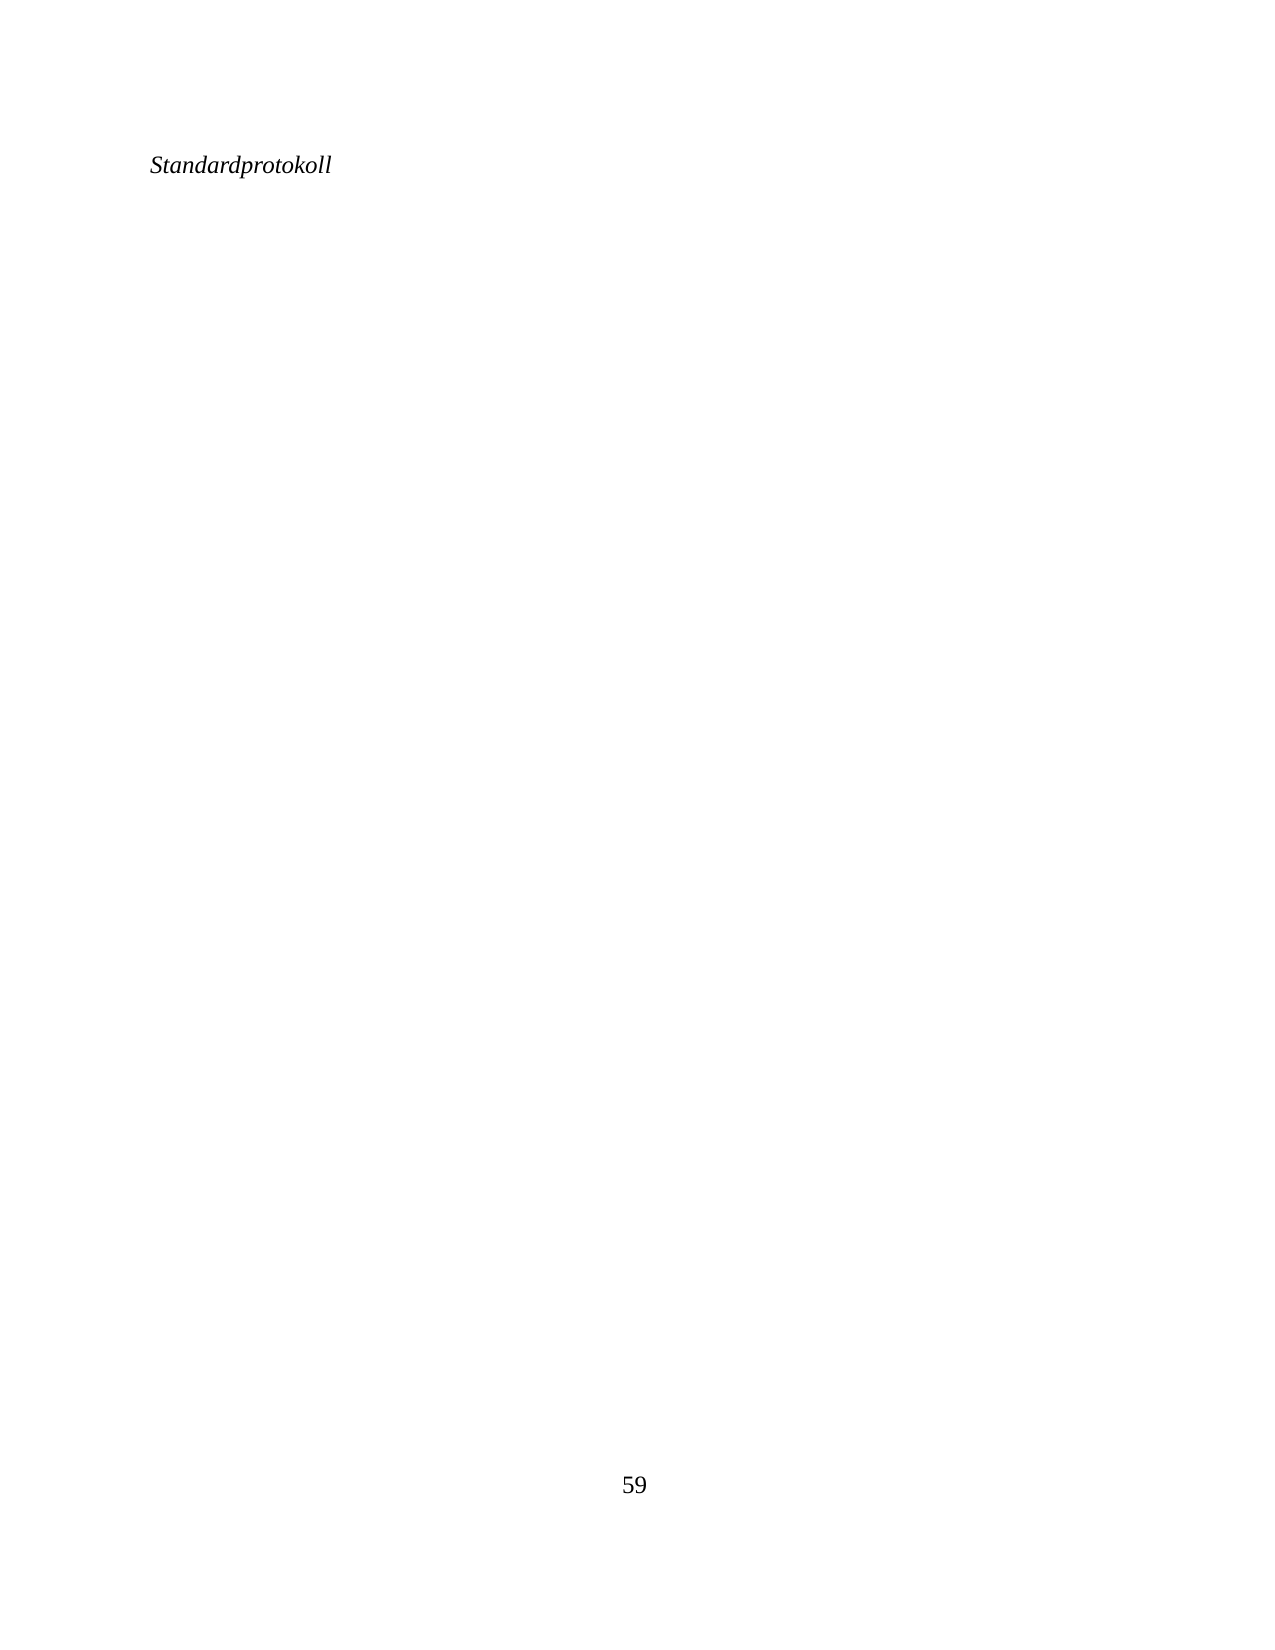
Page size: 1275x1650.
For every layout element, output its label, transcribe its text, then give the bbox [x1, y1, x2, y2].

text Standardprotokoll [150, 150, 1125, 179]
